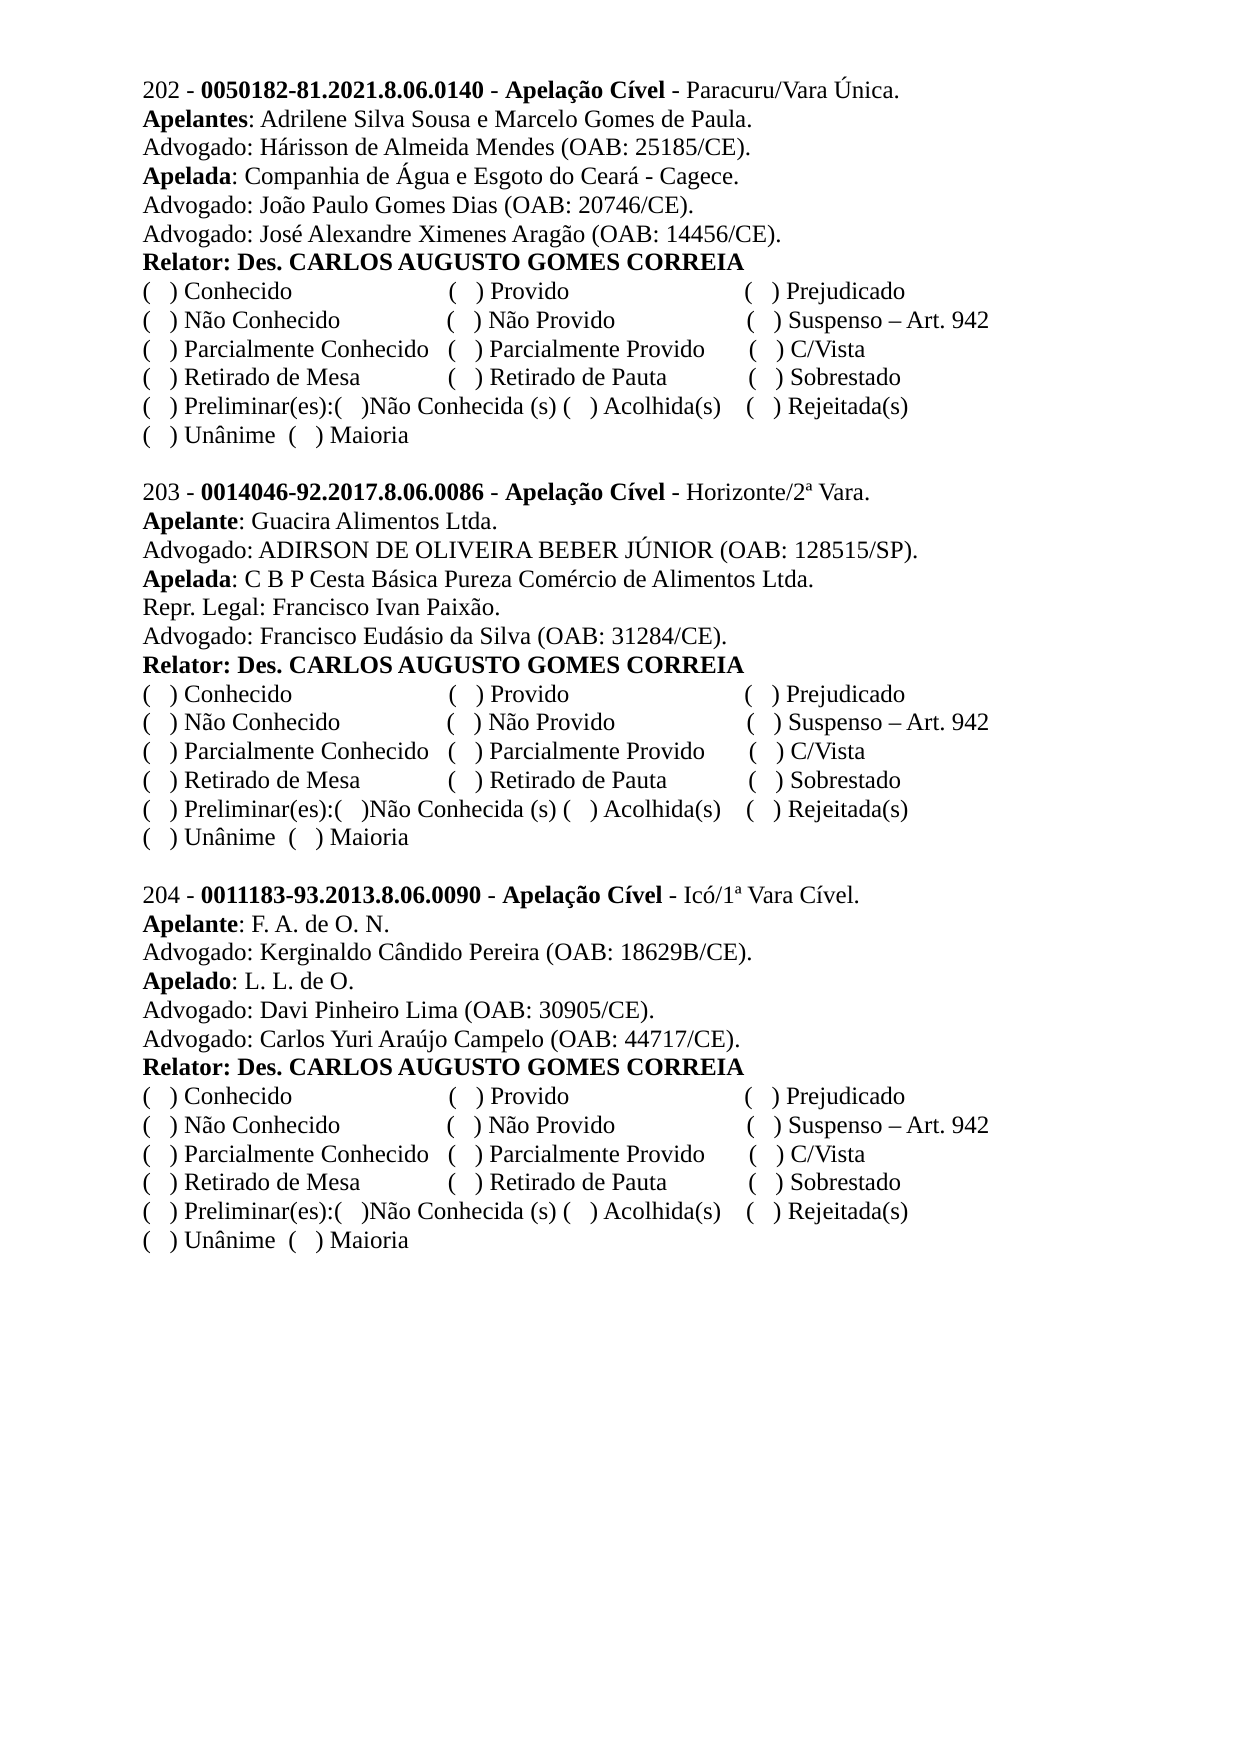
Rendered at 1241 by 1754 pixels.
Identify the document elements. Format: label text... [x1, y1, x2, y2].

text Relator: Des. CARLOS AUGUSTO GOMES CORREIA [142, 247, 1141, 276]
text ( ) Unânime ( ) Maioria [142, 822, 1158, 851]
text ( ) Não Conhecido ( ) Não Provido ( ) Suspenso – Art. 942 [142, 305, 1158, 334]
text ( ) Conhecido ( ) Provido ( ) Prejudicado [142, 276, 1141, 305]
text Apelante: Guacira Alimentos Ltda. [142, 506, 1141, 535]
text Repr. Legal: Francisco Ivan Paixão. [142, 592, 1141, 621]
text ( ) Retirado de Mesa ( ) Retirado de Pauta ( ) Sobrestado [142, 362, 1158, 391]
text ( ) Não Conhecido ( ) Não Provido ( ) Suspenso – Art. 942 [142, 1110, 1158, 1139]
text Advogado: José Alexandre Ximenes Aragão (OAB: 14456/CE). [142, 219, 1141, 247]
text Apelantes: Adrilene Silva Sousa e Marcelo Gomes de Paula. [142, 104, 1141, 132]
text ( ) Retirado de Mesa ( ) Retirado de Pauta ( ) Sobrestado [142, 765, 1158, 794]
text ( ) Conhecido ( ) Provido ( ) Prejudicado [142, 679, 1141, 707]
text Relator: Des. CARLOS AUGUSTO GOMES CORREIA [142, 1052, 1141, 1081]
text 202 - 0050182-81.2021.8.06.0140 - Apelação Cível - Paracuru/Vara Única. [142, 75, 1141, 104]
text ( ) Preliminar(es):( )Não Conhecida (s) ( ) Acolhida(s) ( ) Rejeitada(s) [142, 391, 1158, 420]
text Advogado: Carlos Yuri Araújo Campelo (OAB: 44717/CE). [142, 1024, 1141, 1052]
text ( ) Unânime ( ) Maioria [142, 420, 1158, 449]
text Apelada: C B P Cesta Básica Pureza Comércio de Alimentos Ltda. [142, 564, 1141, 592]
text ( ) Parcialmente Conhecido ( ) Parcialmente Provido ( ) C/Vista [142, 1139, 1158, 1167]
text ( ) Parcialmente Conhecido ( ) Parcialmente Provido ( ) C/Vista [142, 736, 1158, 765]
text ( ) Parcialmente Conhecido ( ) Parcialmente Provido ( ) C/Vista [142, 334, 1158, 362]
text Apelado: L. L. de O. [142, 966, 1141, 995]
text Relator: Des. CARLOS AUGUSTO GOMES CORREIA [142, 650, 1141, 679]
text Apelante: F. A. de O. N. [142, 909, 1141, 937]
text ( ) Preliminar(es):( )Não Conhecida (s) ( ) Acolhida(s) ( ) Rejeitada(s) [142, 1196, 1158, 1225]
text 204 - 0011183-93.2013.8.06.0090 - Apelação Cível - Icó/1ª Vara Cível. [142, 880, 1141, 909]
text Advogado: Davi Pinheiro Lima (OAB: 30905/CE). [142, 995, 1141, 1024]
text ( ) Unânime ( ) Maioria [142, 1225, 1158, 1254]
text Advogado: ADIRSON DE OLIVEIRA BEBER JÚNIOR (OAB: 128515/SP). [142, 535, 1141, 564]
text Advogado: Kerginaldo Cândido Pereira (OAB: 18629B/CE). [142, 937, 1141, 966]
text Advogado: João Paulo Gomes Dias (OAB: 20746/CE). [142, 190, 1141, 219]
text Apelada: Companhia de Água e Esgoto do Ceará - Cagece. [142, 161, 1141, 190]
text Advogado: Hárisson de Almeida Mendes (OAB: 25185/CE). [142, 132, 1141, 161]
text ( ) Conhecido ( ) Provido ( ) Prejudicado [142, 1081, 1141, 1110]
text Advogado: Francisco Eudásio da Silva (OAB: 31284/CE). [142, 621, 1141, 650]
text ( ) Não Conhecido ( ) Não Provido ( ) Suspenso – Art. 942 [142, 707, 1158, 736]
text ( ) Preliminar(es):( )Não Conhecida (s) ( ) Acolhida(s) ( ) Rejeitada(s) [142, 794, 1158, 822]
text ( ) Retirado de Mesa ( ) Retirado de Pauta ( ) Sobrestado [142, 1167, 1158, 1196]
text 203 - 0014046-92.2017.8.06.0086 - Apelação Cível - Horizonte/2ª Vara. [142, 477, 1141, 506]
